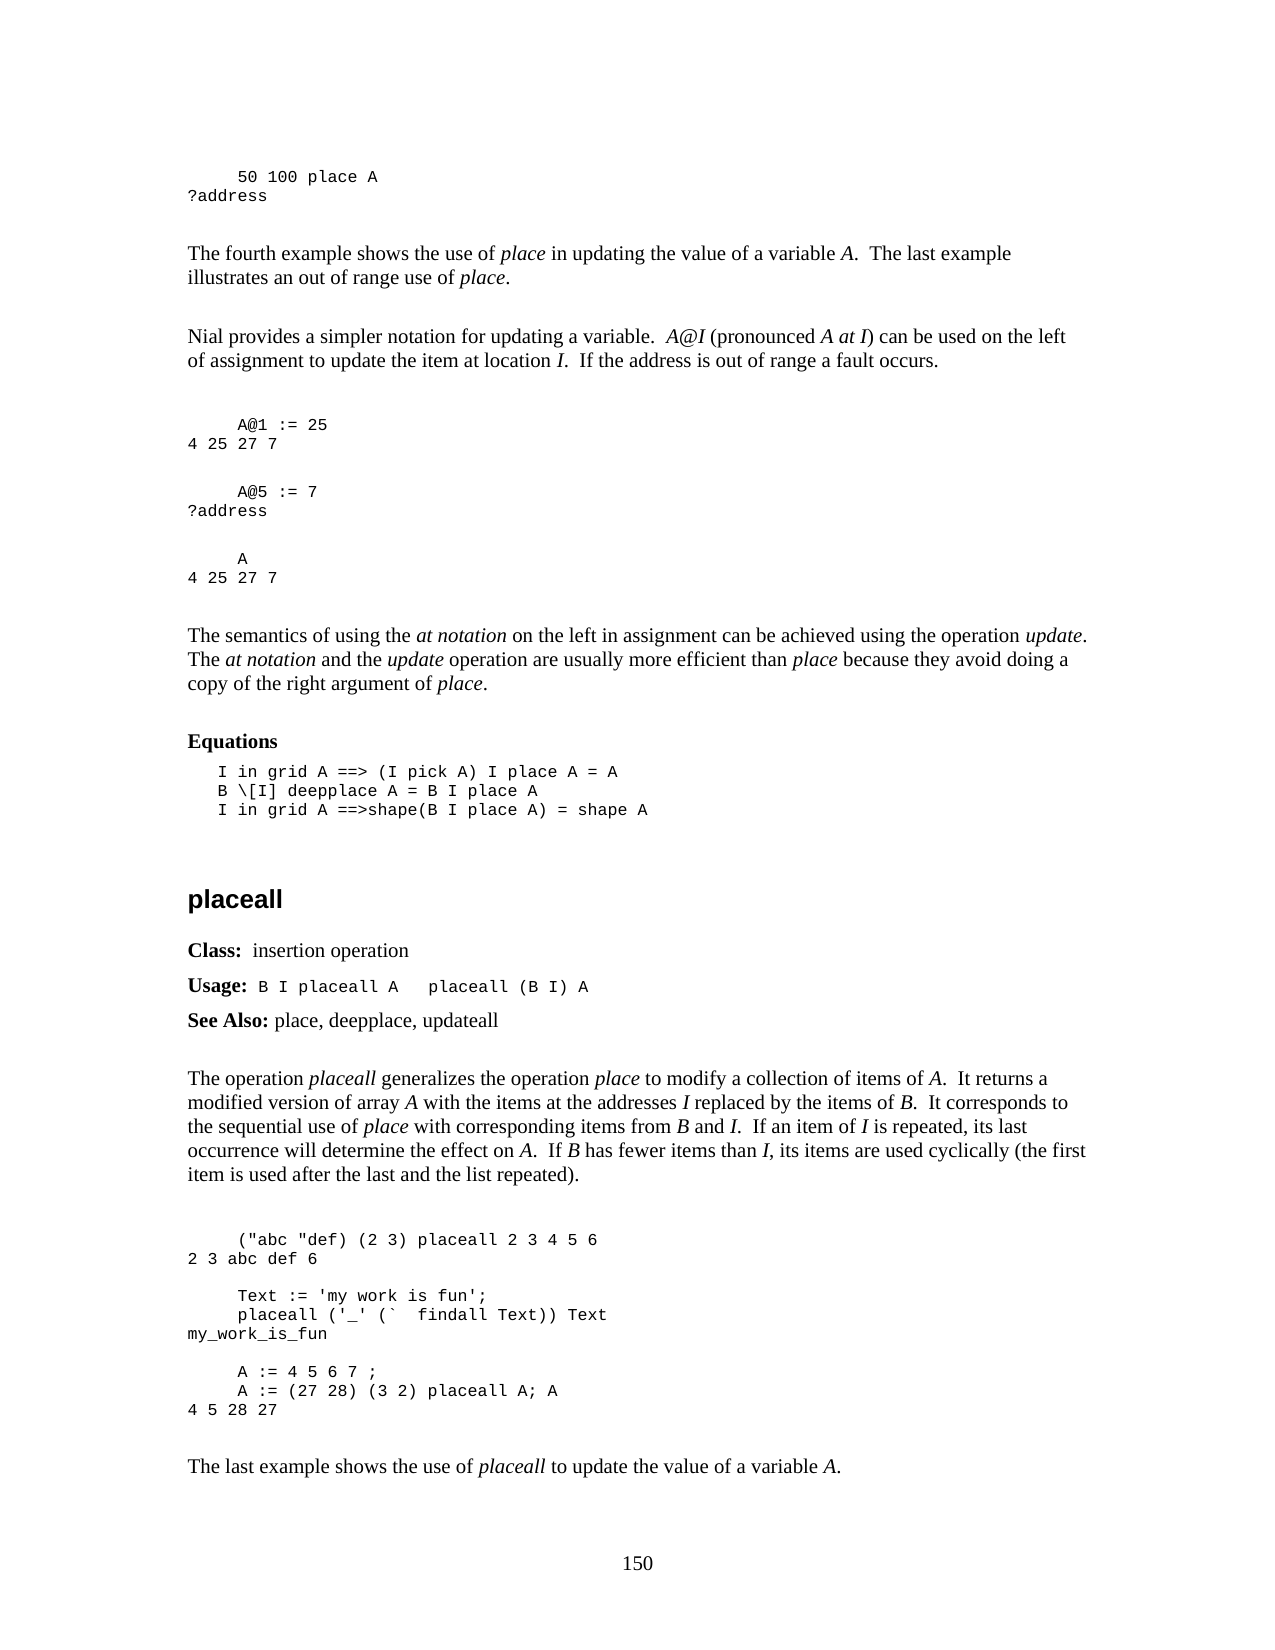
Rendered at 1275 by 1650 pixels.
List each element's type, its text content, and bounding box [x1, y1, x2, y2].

text The operation placeall generalizes the operation place to modify a collection of items of A. It returns a modified version of array A with the items at the addresses I replaced by the items of B. It corresponds to the sequential use of place with corresponding items from B and I. If an item of I is repeated, its last occurrence will determine the effect on A. If B has fewer items than I, its items are used cyclically (the first item is used after the last and the list repeated). [187, 1066, 1087, 1186]
text placeall [187, 884, 1087, 914]
text Equations [187, 729, 1087, 753]
text The semantics of using the at notation on the left in assignment can be achieved using the operation update. The at notation and the update operation are usually more efficient than place because they avoid doing a copy of the right argument of place. [187, 623, 1087, 719]
text ("abc "def) (2 3) placeall 2 3 4 5 6 2 3 abc def 6 Text := 'my work is fun'; placeall ('_' (` findall Text)) Text my_work_is_fun A := 4 5 6 7 ; A := (27 28) (3 2) placeall A; A 4 5 28 27 [187, 1231, 1087, 1444]
text 50 100 place A ?address [187, 150, 1087, 231]
text A@1 := 25 4 25 27 7 [187, 417, 1087, 454]
text The fourth example shows the use of place in updating the value of a variable A. The last example illustrates an out of range use of place. [187, 241, 1087, 313]
text Nial provides a simpler notation for updating a variable. A@I (pronounced A at I) can be used on the left of assignment to update the item at location I. If the address is out of range a fault occurs. [187, 324, 1087, 372]
text See Also: place, deepplace, updateall [187, 1008, 1087, 1056]
text A 4 25 27 7 [187, 532, 1087, 612]
text Class: insertion operation [187, 938, 1087, 962]
text The last example shows the use of placeall to update the value of a variable A. [187, 1454, 1087, 1478]
text A@5 := 7 ?address [187, 465, 1087, 521]
text Usage: B I placeall A placeall (B I) A [187, 973, 1087, 997]
text I in grid A ==> (I pick A) I place A = A B \[I] deepplace A = B I place A I in grid A ==>shape(B I place A) = shape A [187, 764, 1087, 839]
